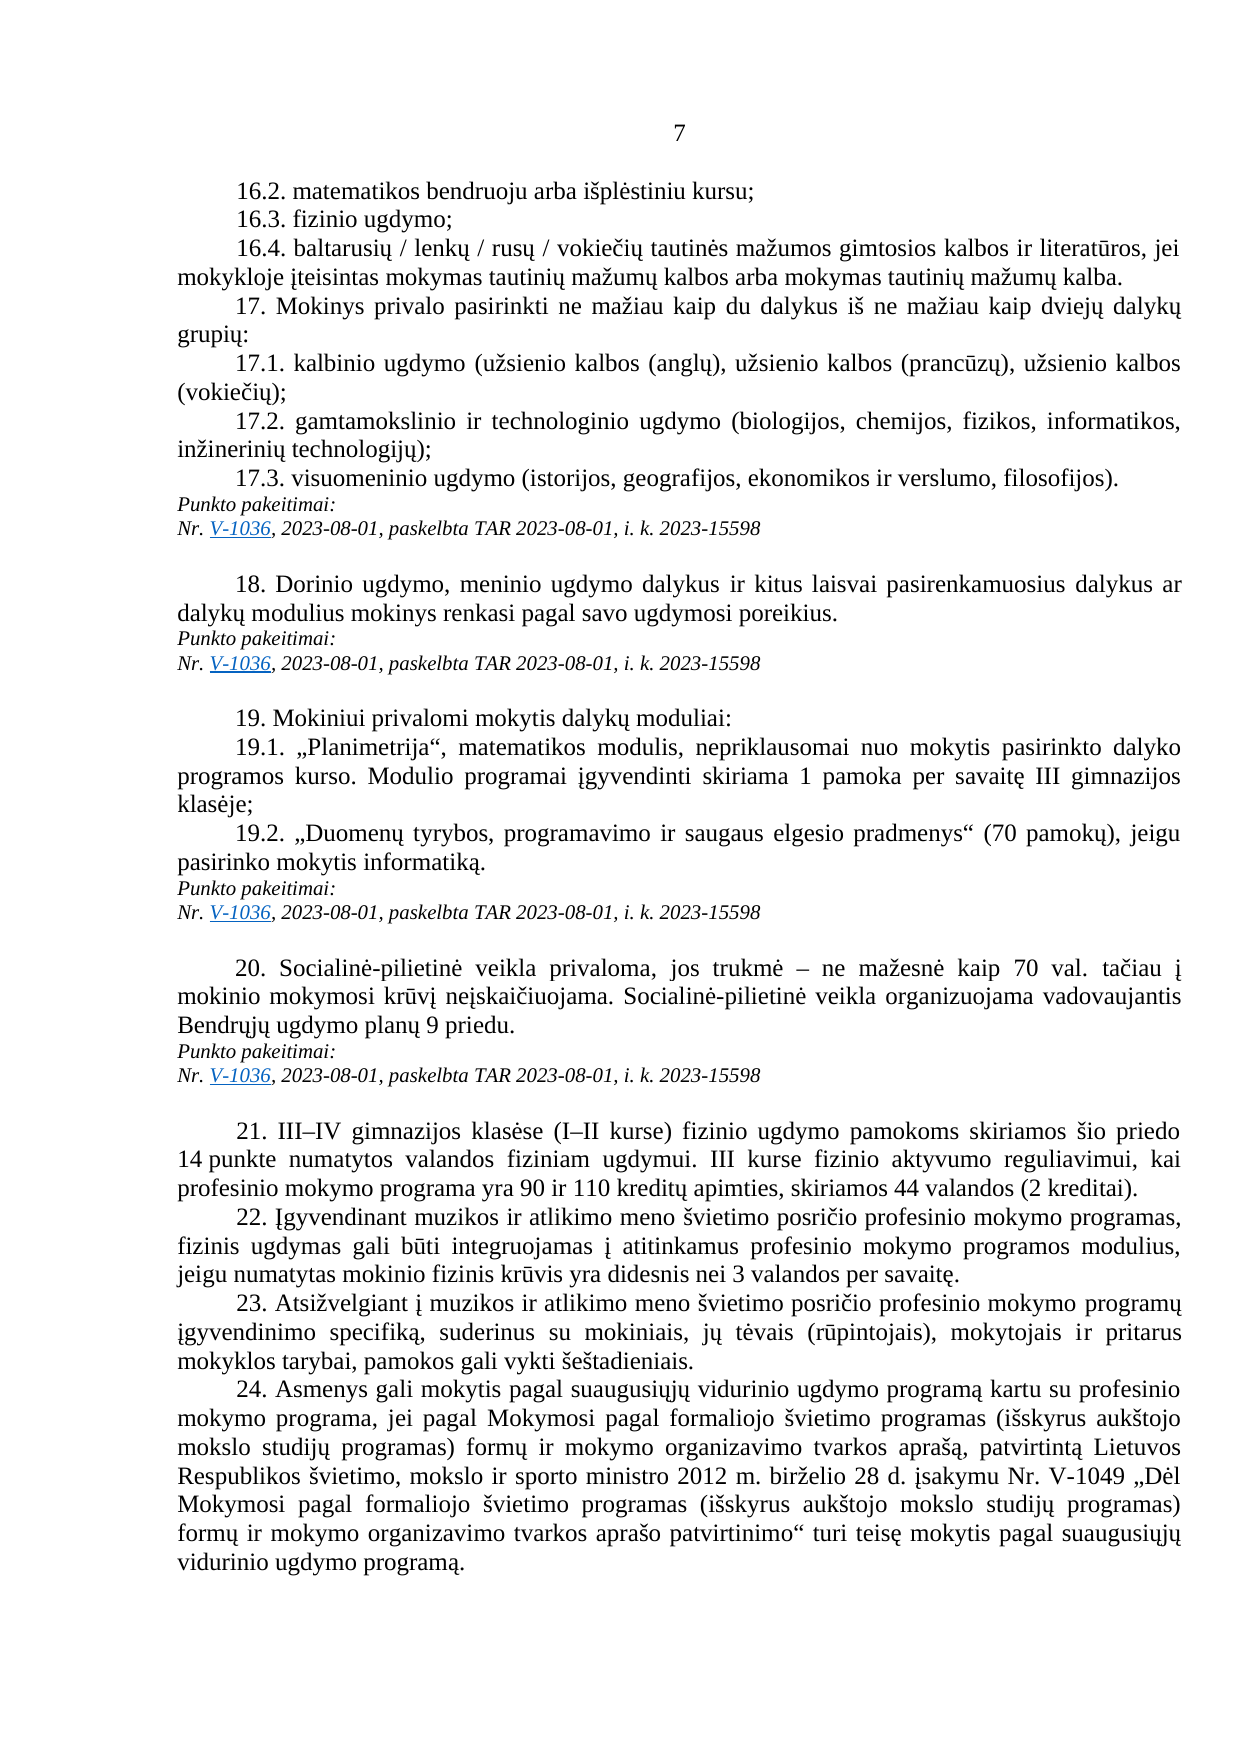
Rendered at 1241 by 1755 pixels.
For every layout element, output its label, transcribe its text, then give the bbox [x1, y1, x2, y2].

text Punkto pakeitimai: [177, 876, 1182, 900]
text Punkto pakeitimai: [177, 492, 1182, 516]
text Nr. V-1036, 2023-08-01, paskelbta TAR 2023-08-01, i. k. 2023-15598 [177, 1063, 1182, 1087]
text Nr. V-1036, 2023-08-01, paskelbta TAR 2023-08-01, i. k. 2023-15598 [177, 900, 1182, 924]
text 17.3. visuomeninio ugdymo (istorijos, geografijos, ekonomikos ir verslumo, filosofijos). [177, 463, 1182, 492]
text 19.2. „Duomenų tyrybos, programavimo ir saugaus elgesio pradmenys“ (70 pamokų), jeigu pasirinko mokytis informatiką. [177, 818, 1182, 876]
text Punkto pakeitimai: [177, 626, 1182, 650]
text 16.4. baltarusių / lenkų / rusų / vokiečių tautinės mažumos gimtosios kalbos ir literatūros, jei mokykloje įteisintas mokymas tautinių mažumų kalbos arba mokymas tautinių mažumų kalba. [177, 233, 1182, 291]
text Punkto pakeitimai: [177, 1039, 1182, 1063]
text 23. Atsižvelgiant į muzikos ir atlikimo meno švietimo posričio profesinio mokymo programų įgyvendinimo specifiką, suderinus su mokiniais, jų tėvais (rūpintojais), mokytojais ir pritarus mokyklos tarybai, pamokos gali vykti šeštadieniais. [177, 1288, 1182, 1374]
text 17.1. kalbinio ugdymo (užsienio kalbos (anglų), užsienio kalbos (prancūzų), užsienio kalbos (vokiečių); [177, 348, 1182, 406]
text 20. Socialinė-pilietinė veikla privaloma, jos trukmė – ne mažesnė kaip 70 val. tačiau į mokinio mokymosi krūvį neįskaičiuojama. Socialinė-pilietinė veikla organizuojama vadovaujantis Bendrųjų ugdymo planų 9 priedu. [177, 953, 1182, 1039]
text 16.2. matematikos bendruoju arba išplėstiniu kursu; [177, 176, 1182, 204]
text 21. III–IV gimnazijos klasėse (I–II kurse) fizinio ugdymo pamokoms skiriamos šio priedo 14 punkte numatytos valandos fiziniam ugdymui. III kurse fizinio aktyvumo reguliavimui, kai profesinio mokymo programa yra 90 ir 110 kreditų apimties, skiriamos 44 valandos (2 kreditai). [177, 1116, 1182, 1202]
text Nr. V-1036, 2023-08-01, paskelbta TAR 2023-08-01, i. k. 2023-15598 [177, 516, 1182, 540]
text 17.2. gamtamokslinio ir technologinio ugdymo (biologijos, chemijos, fizikos, informatikos, inžinerinių technologijų); [177, 406, 1182, 463]
text 16.3. fizinio ugdymo; [177, 204, 1182, 233]
text Nr. V-1036, 2023-08-01, paskelbta TAR 2023-08-01, i. k. 2023-15598 [177, 650, 1182, 674]
text 19.1. „Planimetrija“, matematikos modulis, nepriklausomai nuo mokytis pasirinkto dalyko programos kurso. Modulio programai įgyvendinti skiriama 1 pamoka per savaitę III gimnazijos klasėje; [177, 732, 1182, 818]
text 22. Įgyvendinant muzikos ir atlikimo meno švietimo posričio profesinio mokymo programas, fizinis ugdymas gali būti integruojamas į atitinkamus profesinio mokymo programos modulius, jeigu numatytas mokinio fizinis krūvis yra didesnis nei 3 valandos per savaitę. [177, 1202, 1182, 1288]
text 17. Mokinys privalo pasirinkti ne mažiau kaip du dalykus iš ne mažiau kaip dviejų dalykų grupių: [177, 291, 1182, 348]
text 18. Dorinio ugdymo, meninio ugdymo dalykus ir kitus laisvai pasirenkamuosius dalykus ar dalykų modulius mokinys renkasi pagal savo ugdymosi poreikius. [177, 569, 1182, 626]
text 24. Asmenys gali mokytis pagal suaugusiųjų vidurinio ugdymo programą kartu su profesinio mokymo programa, jei pagal Mokymosi pagal formaliojo švietimo programas (išskyrus aukštojo mokslo studijų programas) formų ir mokymo organizavimo tvarkos aprašą, patvirtintą Lietuvos Respublikos švietimo, mokslo ir sporto ministro 2012 m. birželio 28 d. įsakymu Nr. V-1049 „Dėl Mokymosi pagal formaliojo švietimo programas (išskyrus aukštojo mokslo studijų programas) formų ir mokymo organizavimo tvarkos aprašo patvirtinimo“ turi teisę mokytis pagal suaugusiųjų vidurinio ugdymo programą. [177, 1374, 1182, 1576]
text 19. Mokiniui privalomi mokytis dalykų moduliai: [177, 703, 1182, 732]
